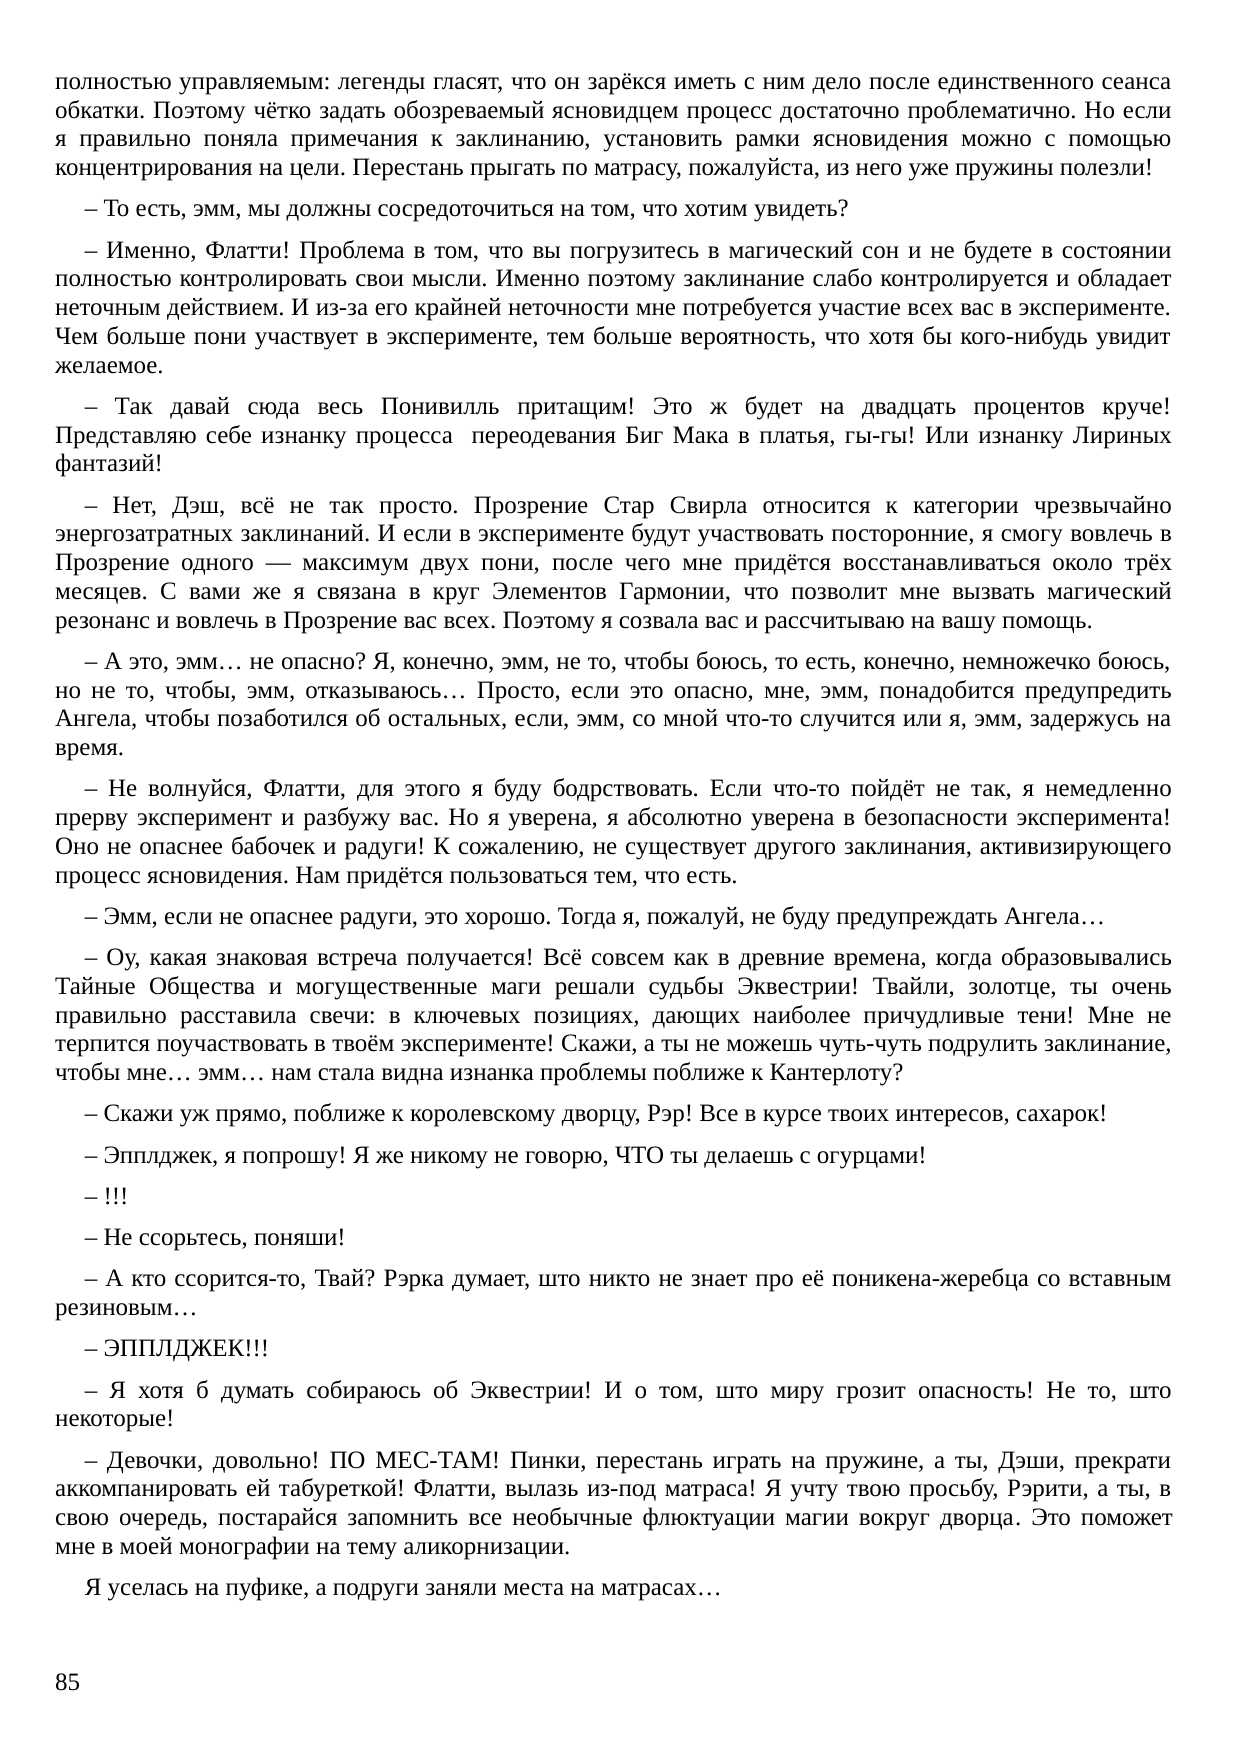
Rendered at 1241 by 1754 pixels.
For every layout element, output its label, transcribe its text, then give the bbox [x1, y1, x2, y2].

text – Оу, какая знаковая встреча получается! Всё совсем как в древние времена, когда образовывались Тайные Общества и могущественные маги решали судьбы Эквестрии! Твайли, золотце, ты очень правильно расставила свечи: в ключевых позициях, дающих наиболее причудливые тени! Мне не терпится поучаствовать в твоём эксперименте! Скажи, а ты не можешь чуть-чуть подрулить заклинание, чтобы мне… эмм… нам стала видна изнанка проблемы поближе к Кантерлоту? [55, 942, 1173, 1086]
text – Скажи уж прямо, поближе к королевскому дворцу, Рэр! Все в курсе твоих интересов, сахарок! [55, 1098, 1173, 1127]
text – А кто ссорится-то, Твай? Рэрка думает, што никто не знает про её поникена-жеребца со вставным резиновым… [55, 1263, 1173, 1321]
text – То есть, эмм, мы должны сосредоточиться на том, что хотим увидеть? [55, 193, 1173, 222]
text – Девочки, довольно! ПО МЕС-ТАМ! Пинки, перестань играть на пружине, а ты, Дэши, прекрати аккомпанировать ей табуреткой! Флатти, вылазь из-под матраса! Я учту твою просьбу, Рэрити, а ты, в свою очередь, постарайся запомнить все необычные флюктуации магии вокруг дворца. Это поможет мне в моей монографии на тему аликорнизации. [55, 1445, 1173, 1560]
text – Эмм, если не опаснее радуги, это хорошо. Тогда я, пожалуй, не буду предупреждать Ангела… [55, 901, 1173, 930]
text – А это, эмм… не опасно? Я, конечно, эмм, не то, чтобы боюсь, то есть, конечно, немножечко боюсь, но не то, чтобы, эмм, отказываюсь… Просто, если это опасно, мне, эмм, понадобится предупредить Ангела, чтобы позаботился об остальных, если, эмм, со мной что-то случится или я, эмм, задержусь на время. [55, 646, 1173, 761]
text – !!! [55, 1181, 1173, 1210]
text – Так давай сюда весь Понивилль притащим! Это ж будет на двадцать процентов круче! Представляю себе изнанку процесса переодевания Биг Мака в платья, гы-гы! Или изнанку Лириных фантазий! [55, 391, 1173, 477]
text – Не волнуйся, Флатти, для этого я буду бодрствовать. Если что-то пойдёт не так, я немедленно прерву эксперимент и разбужу вас. Но я уверена, я абсолютно уверена в безопасности эксперимента! Оно не опаснее бабочек и радуги! К сожалению, не существует другого заклинания, активизирующего процесс ясновидения. Нам придётся пользоваться тем, что есть. [55, 773, 1173, 888]
text полностью управляемым: легенды гласят, что он зарёкся иметь с ним дело после единственного сеанса обкатки. Поэтому чётко задать обозреваемый ясновидцем процесс достаточно проблематично. Но если я правильно поняла примечания к заклинанию, установить рамки ясновидения можно с помощью концентрирования на цели. Перестань прыгать по матрасу, пожалуйста, из него уже пружины полезли! [55, 66, 1173, 181]
text Я уселась на пуфике, а подруги заняли места на матрасах… [55, 1572, 1173, 1601]
text – Эпплджек, я попрошу! Я же никому не говорю, ЧТО ты делаешь с огурцами! [55, 1140, 1173, 1168]
text – ЭППЛДЖЕК!!! [55, 1333, 1173, 1362]
text – Именно, Флатти! Проблема в том, что вы погрузитесь в магический сон и не будете в состоянии полностью контролировать свои мысли. Именно поэтому заклинание слабо контролируется и обладает неточным действием. И из-за его крайней неточности мне потребуется участие всех вас в эксперименте. Чем больше пони участвует в эксперименте, тем больше вероятность, что хотя бы кого-нибудь увидит желаемое. [55, 235, 1173, 378]
text – Я хотя б думать собираюсь об Эквестрии! И о том, што миру грозит опасность! Не то, што некоторые! [55, 1375, 1173, 1432]
text – Не ссорьтесь, поняши! [55, 1222, 1173, 1251]
text – Нет, Дэш, всё не так просто. Прозрение Стар Свирла относится к категории чрезвычайно энергозатратных заклинаний. И если в эксперименте будут участвовать посторонние, я смогу вовлечь в Прозрение одного — максимум двух пони, после чего мне придётся восстанавливаться около трёх месяцев. С вами же я связана в круг Элементов Гармонии, что позволит мне вызвать магический резонанс и вовлечь в Прозрение вас всех. Поэтому я созвала вас и рассчитываю на вашу помощь. [55, 490, 1173, 633]
